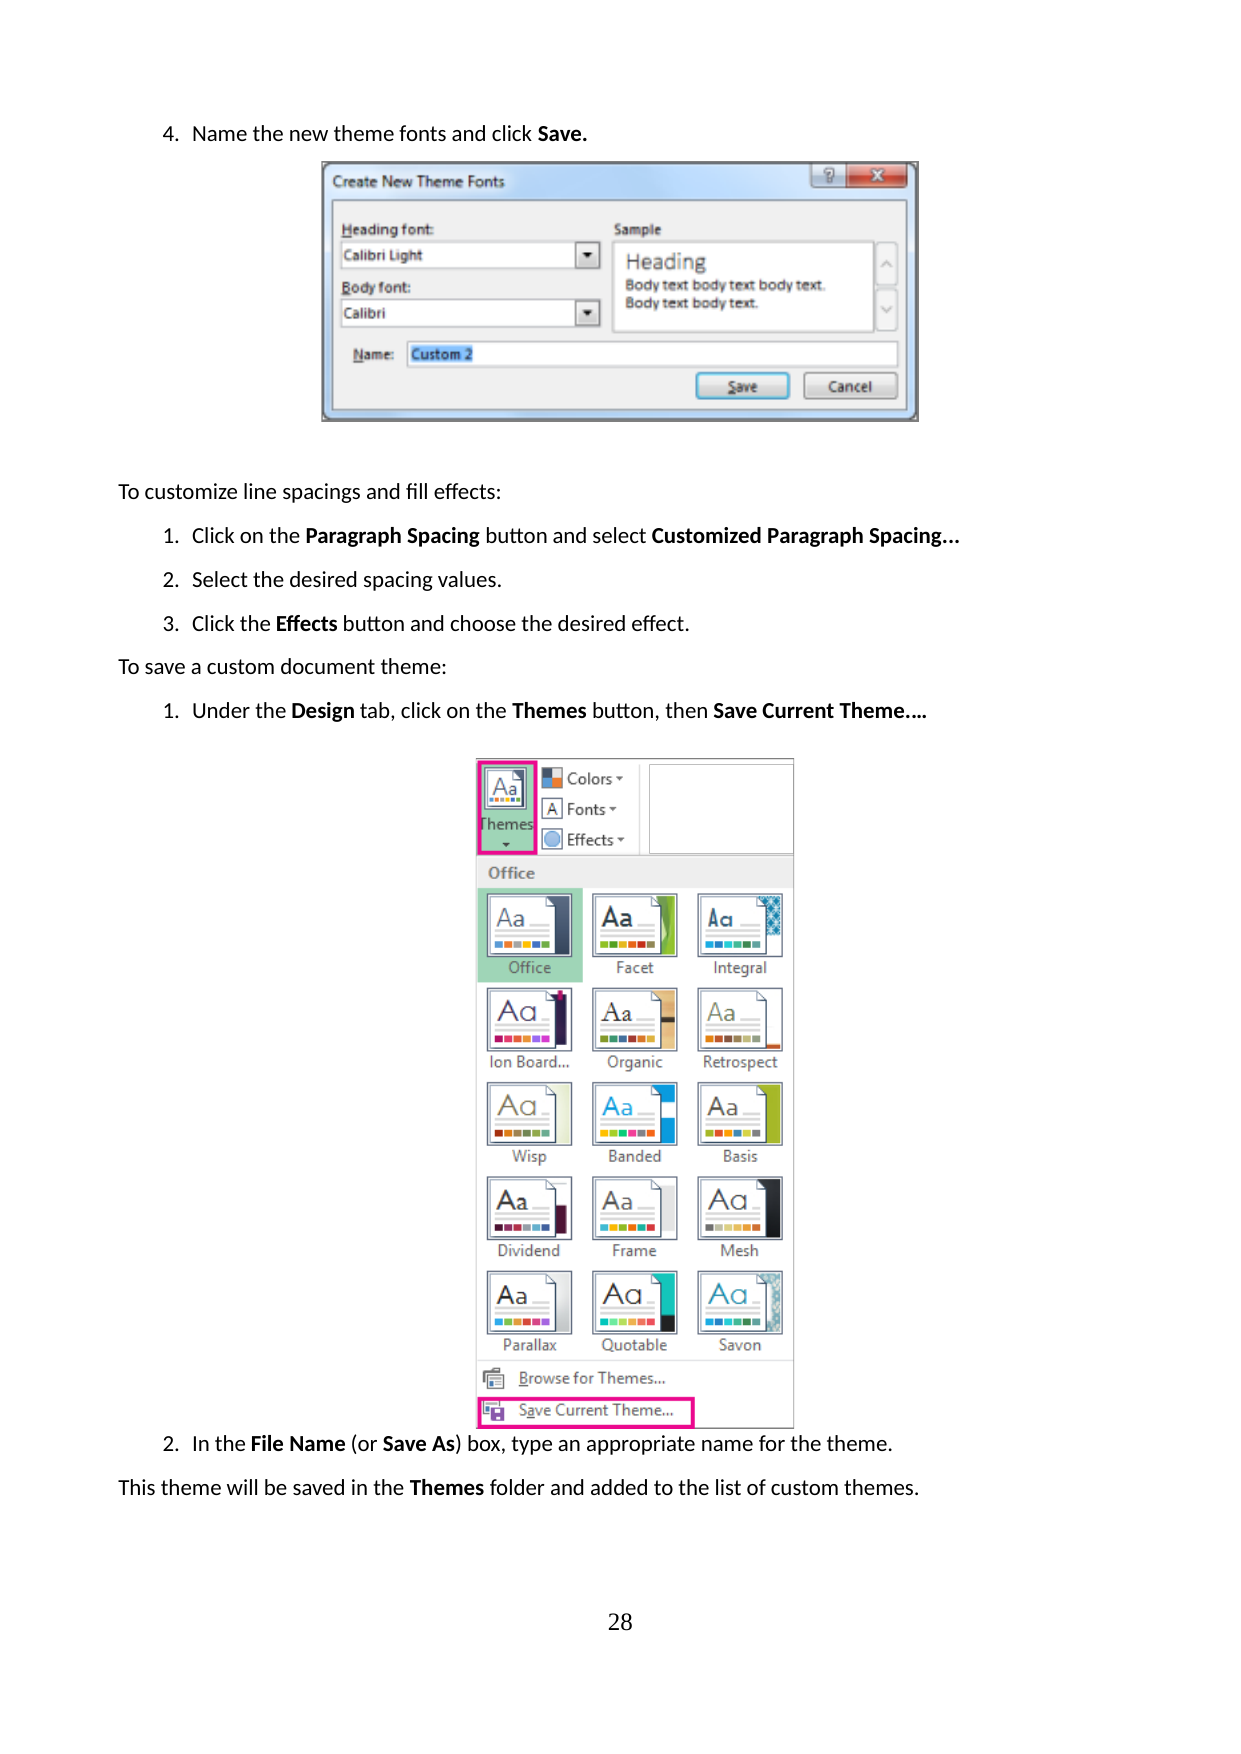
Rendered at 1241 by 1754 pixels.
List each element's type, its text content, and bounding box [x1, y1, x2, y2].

list Name the new theme fonts and click Save. [162, 118, 1122, 147]
list Click on the Paragraph Spacing button and select Customized Paragraph Spacing... [162, 520, 1122, 549]
picture [475, 758, 795, 1429]
list In the File Name (or Save As) box, type an appropriate name for the theme. [162, 1429, 1122, 1457]
list Select the desired spacing values. [162, 564, 1122, 593]
list Under the Design tab, click on the Themes button, then Save Current Theme.… [162, 695, 1122, 753]
text To customize line spacings and fill effects: [118, 476, 1122, 505]
text This theme will be saved in the Themes folder and added to the list of custom themes. [118, 1471, 1122, 1501]
picture [321, 161, 919, 422]
text To save a custom document theme: [118, 651, 1122, 680]
list Click the Effects button and choose the desired effect. [162, 607, 1122, 637]
